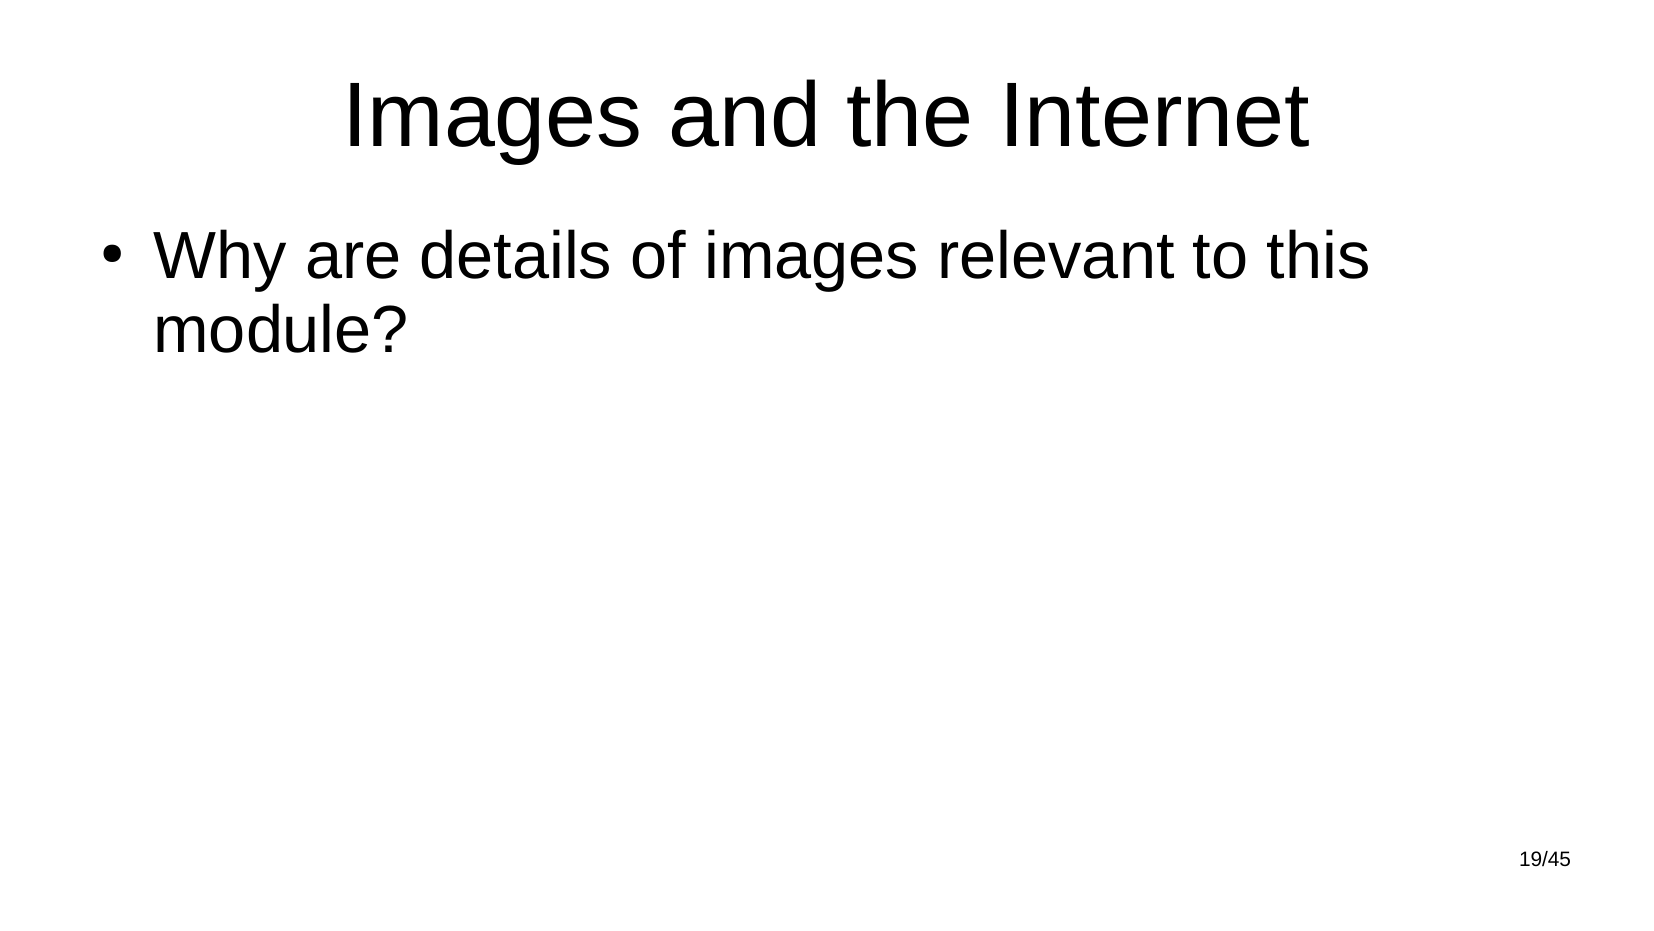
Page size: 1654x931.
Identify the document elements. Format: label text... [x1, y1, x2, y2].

list Why are details of images relevant to this module? [82, 217, 1571, 758]
title Images and the Internet [82, 37, 1571, 193]
